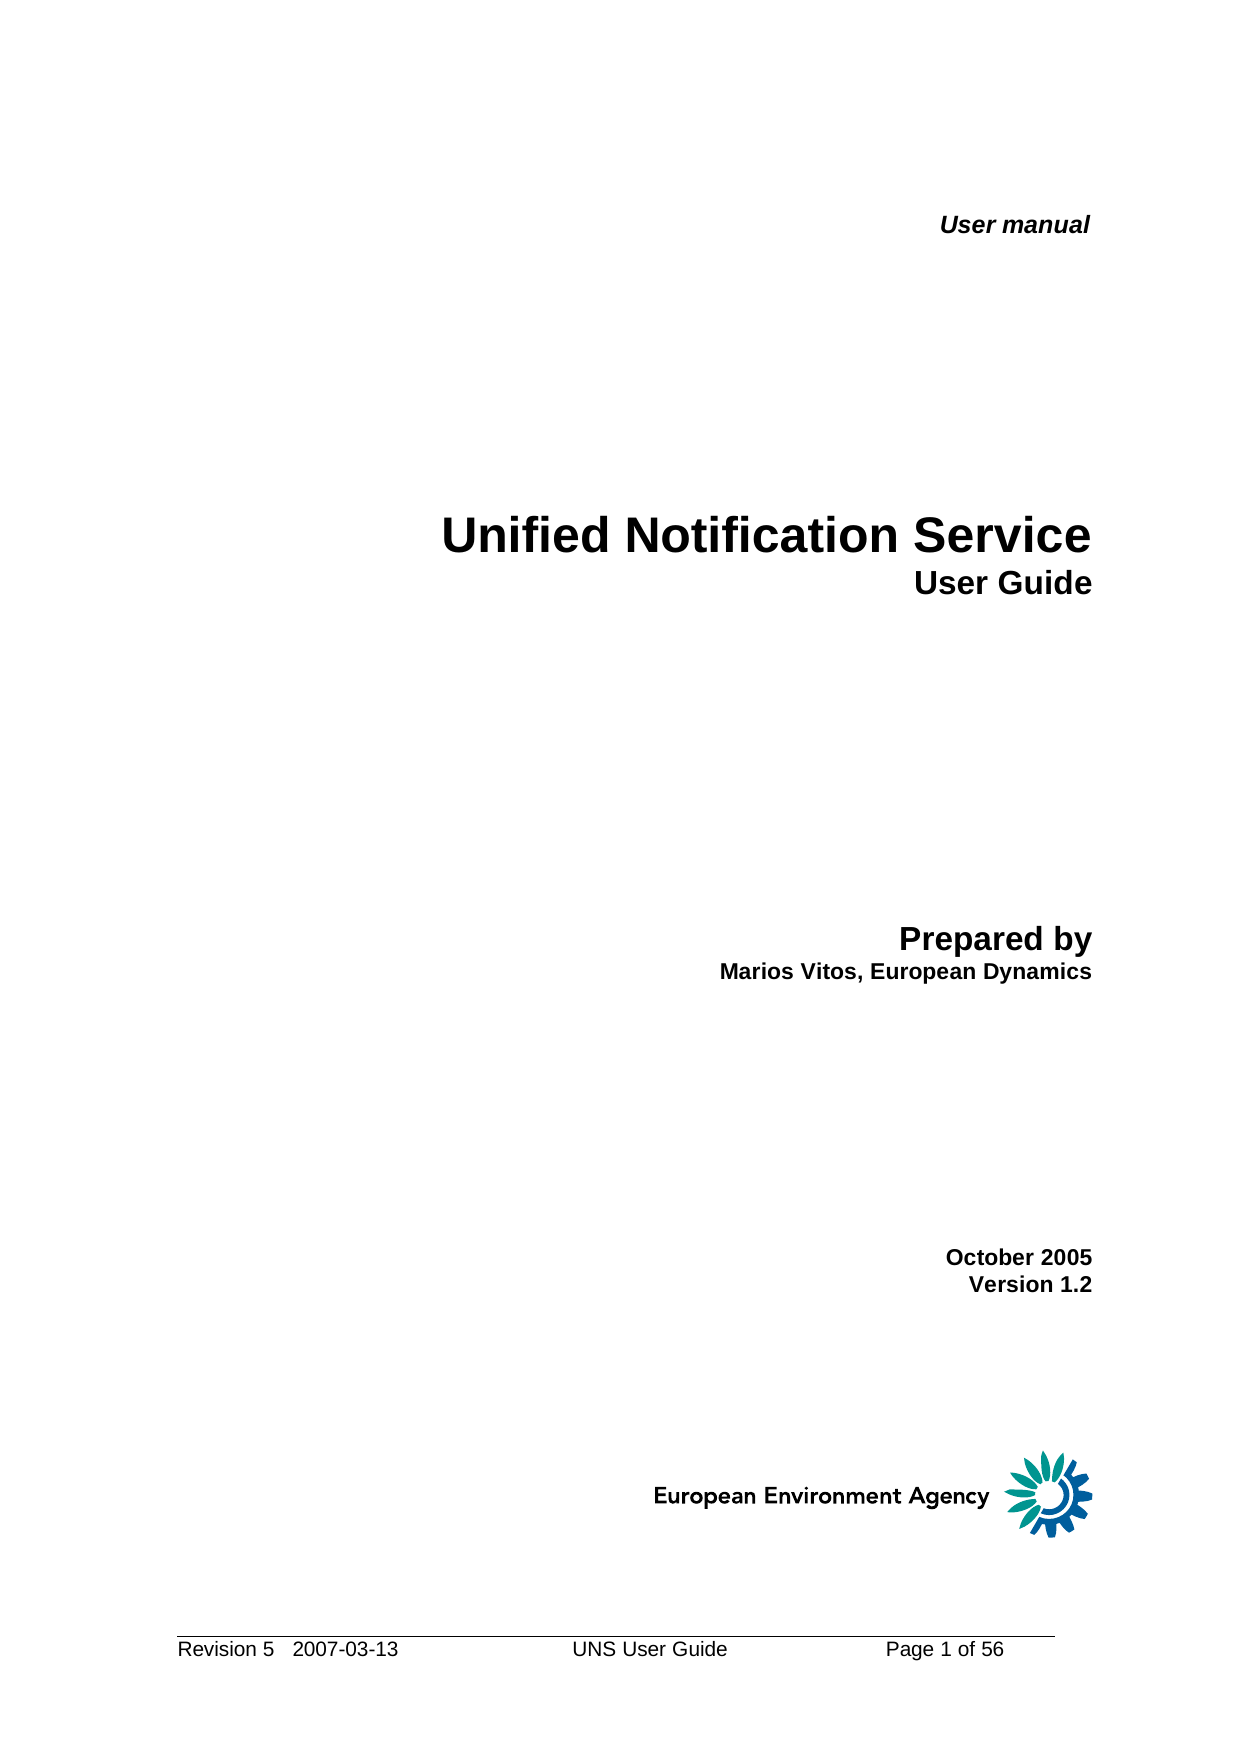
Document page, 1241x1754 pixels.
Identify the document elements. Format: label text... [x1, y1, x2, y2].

subtitle Prepared by [177, 919, 1092, 957]
title Unified Notification Service [177, 506, 1092, 563]
subtitle User Guide [177, 563, 1092, 602]
title Version 1.2 [177, 1271, 1092, 1298]
title Marios Vitos, European Dynamics [177, 957, 1092, 984]
title October 2005 [177, 1244, 1092, 1271]
text User manual [177, 210, 1092, 239]
